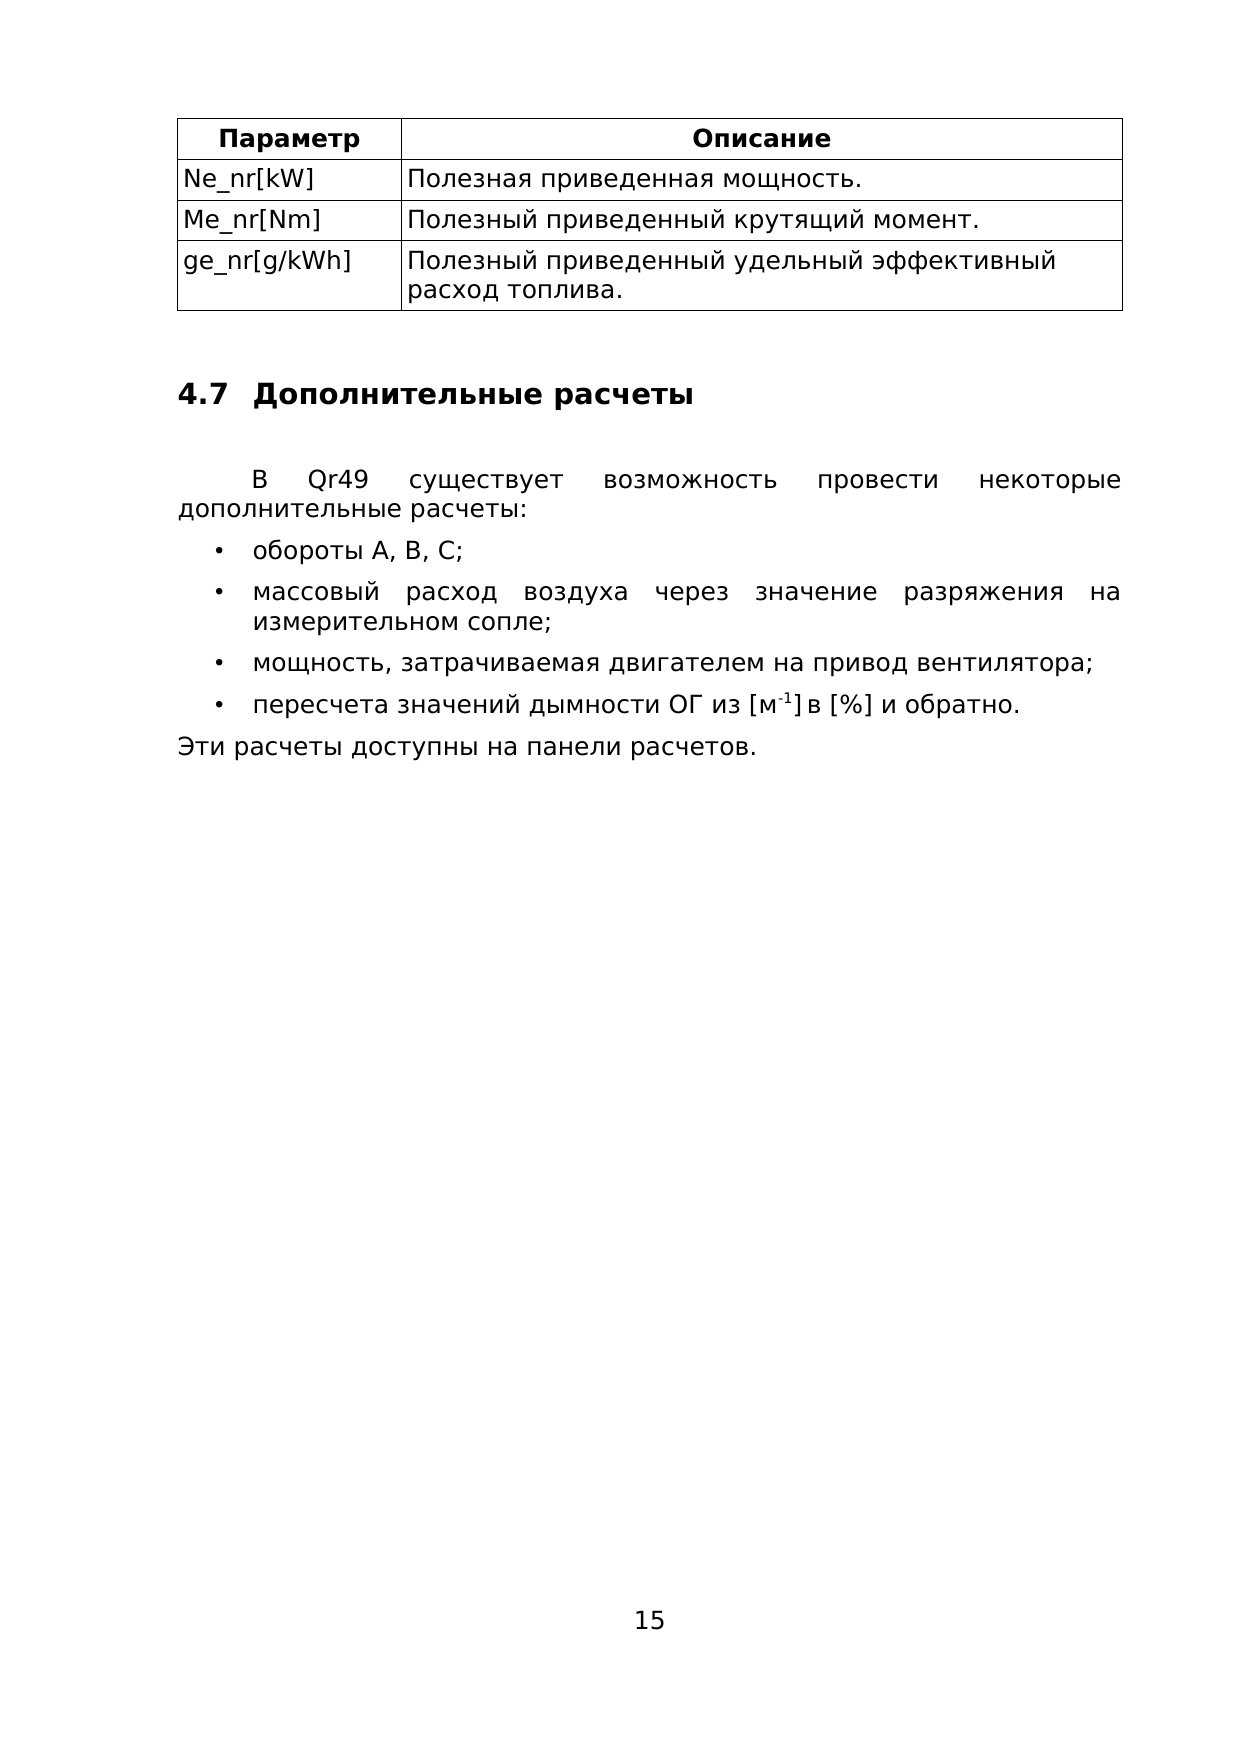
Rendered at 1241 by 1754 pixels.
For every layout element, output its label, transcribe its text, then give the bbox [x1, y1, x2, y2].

table_cell Me_nr[Nm] [178, 201, 401, 240]
table_cell ge_nr[g/kWh] [178, 241, 401, 310]
list пересчета значений дымности ОГ из [м-1] в [%] и обратно. [215, 690, 1122, 719]
table_cell Полезный приведенный удельный эффективный расход топлива. [402, 241, 1122, 310]
text Эти расчеты доступны на панели расчетов. [177, 732, 1122, 761]
list обороты A, B, C; [215, 536, 1122, 565]
table_cell Полезный приведенный крутящий момент. [402, 201, 1122, 240]
table_cell Полезная приведенная мощность. [402, 160, 1122, 199]
text В Qr49 существует возможность провести некоторые дополнительные расчеты: [177, 465, 1122, 523]
list мощность, затрачиваемая двигателем на привод вентилятора; [215, 648, 1122, 678]
list массовый расход воздуха через значение разряжения на измерительном сопле; [215, 578, 1122, 636]
subtitle Дополнительные расчеты [177, 377, 1122, 411]
table_header Описание [402, 119, 1122, 159]
table_cell Ne_nr[kW] [178, 160, 401, 199]
table_header Параметр [178, 119, 401, 159]
